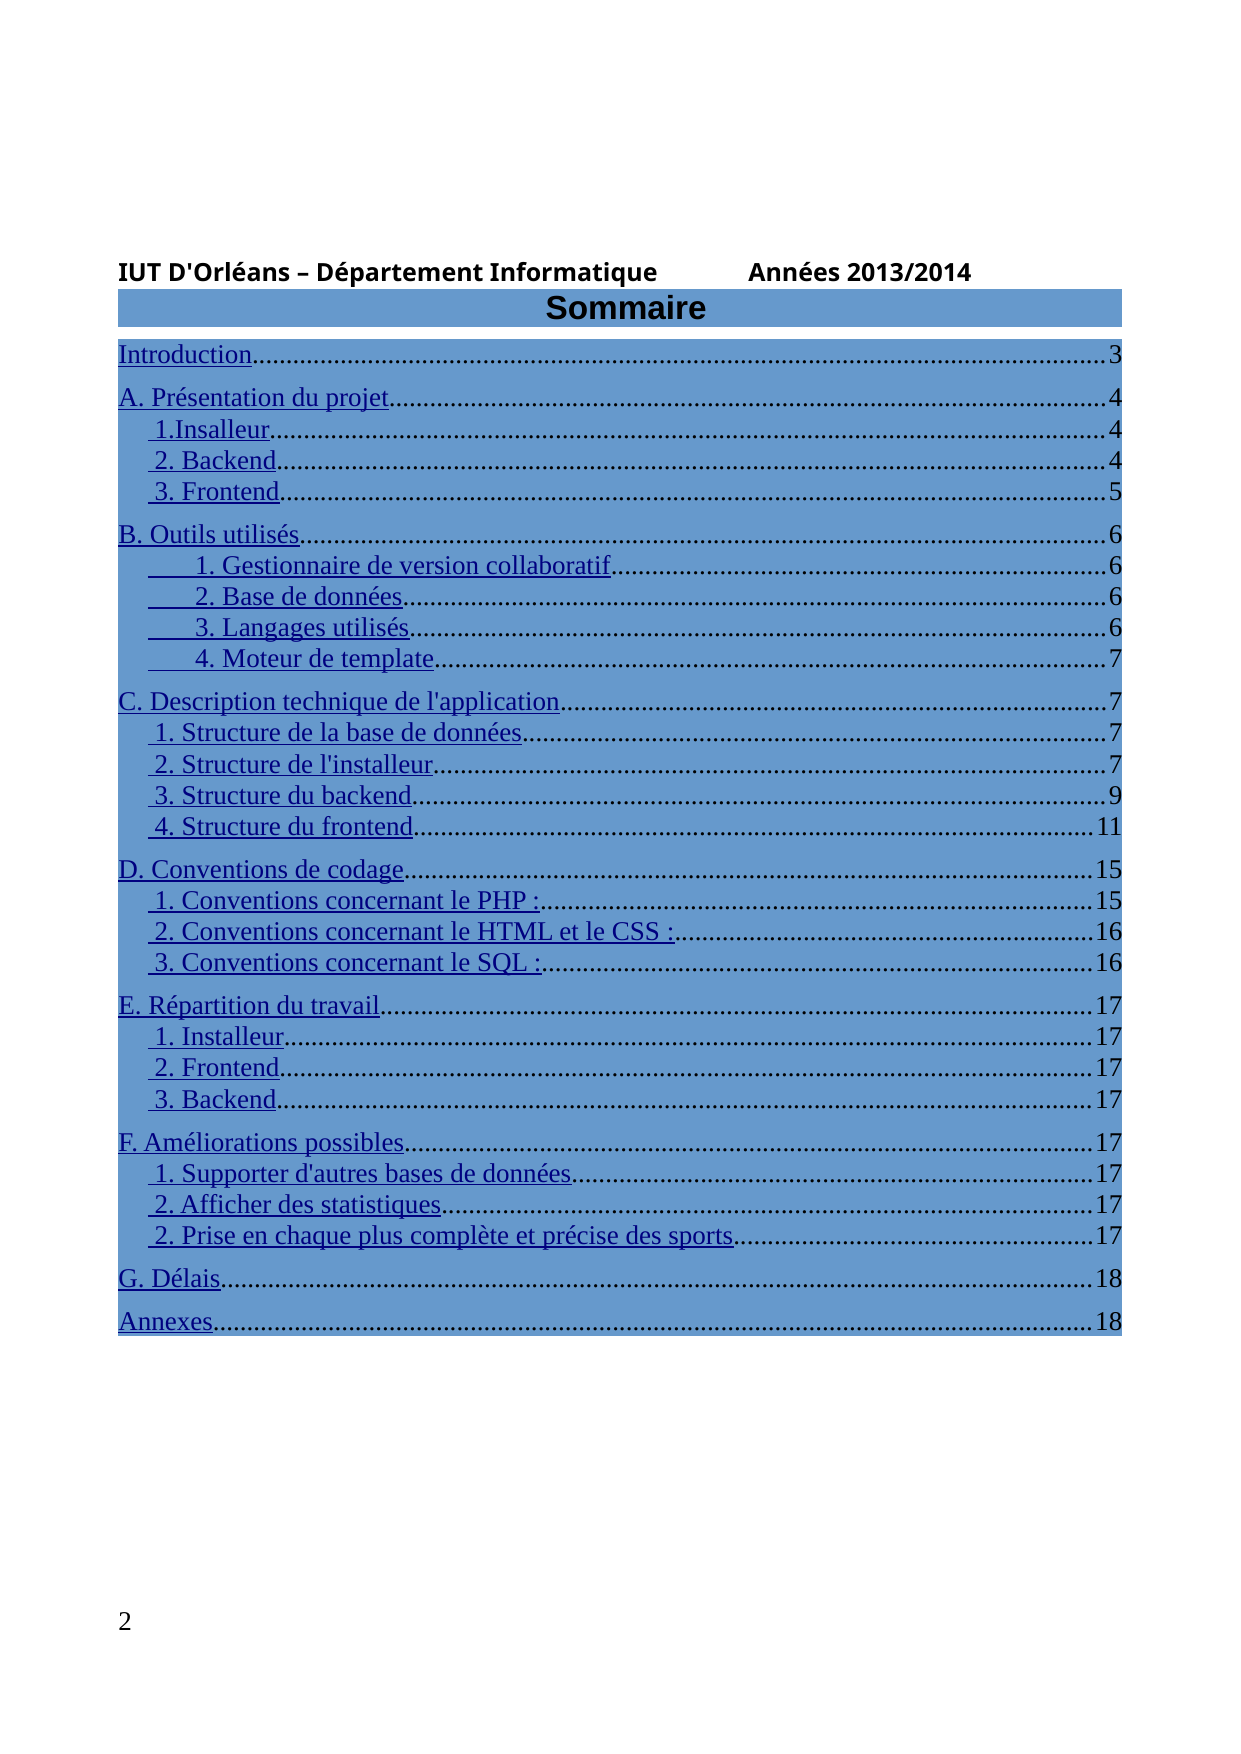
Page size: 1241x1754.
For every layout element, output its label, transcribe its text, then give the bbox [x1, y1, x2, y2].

text Introduction 3 [118, 339, 1122, 370]
text D. Conventions de codage 15 [118, 853, 1122, 884]
text E. Répartition du travail 17 [118, 989, 1122, 1020]
text A. Présentation du projet 4 [118, 382, 1122, 413]
text G. Délais 18 [118, 1262, 1122, 1293]
text 1. Gestionnaire de version collaboratif 6 [148, 549, 1122, 580]
text 3. Backend 17 [148, 1083, 1122, 1114]
text F. Améliorations possibles 17 [118, 1126, 1122, 1157]
text 2. Backend 4 [148, 444, 1122, 475]
text 3. Structure du backend 9 [148, 779, 1122, 810]
text 3. Conventions concernant le SQL : 16 [148, 946, 1122, 977]
text C. Description technique de l'application 7 [118, 685, 1122, 717]
text 2. Prise en chaque plus complète et précise des sports 17 [148, 1219, 1122, 1250]
text 1. Structure de la base de données 7 [148, 717, 1122, 748]
text 1. Supporter d'autres bases de données 17 [148, 1157, 1122, 1188]
text IUT D'Orléans – Département Informatique Années 2013/2014 [118, 254, 1122, 288]
text 2. Afficher des statistiques 17 [148, 1188, 1122, 1219]
text 1. Installeur 17 [148, 1020, 1122, 1052]
text 3. Langages utilisés 6 [148, 611, 1122, 642]
text 3. Frontend 5 [148, 475, 1122, 506]
text 2. Structure de l'installeur 7 [148, 748, 1122, 779]
text 2. Conventions concernant le HTML et le CSS : 16 [148, 915, 1122, 946]
text Annexes 18 [118, 1305, 1122, 1336]
text 4. Structure du frontend 11 [148, 810, 1122, 841]
text 1. Conventions concernant le PHP : 15 [148, 884, 1122, 915]
subtitle Sommaire [130, 288, 1122, 327]
text 1.Insalleur 4 [148, 413, 1122, 444]
text 2. Base de données 6 [148, 580, 1122, 611]
text 2. Frontend 17 [148, 1052, 1122, 1083]
text 4. Moteur de template 7 [148, 642, 1122, 674]
text B. Outils utilisés 6 [118, 518, 1122, 549]
